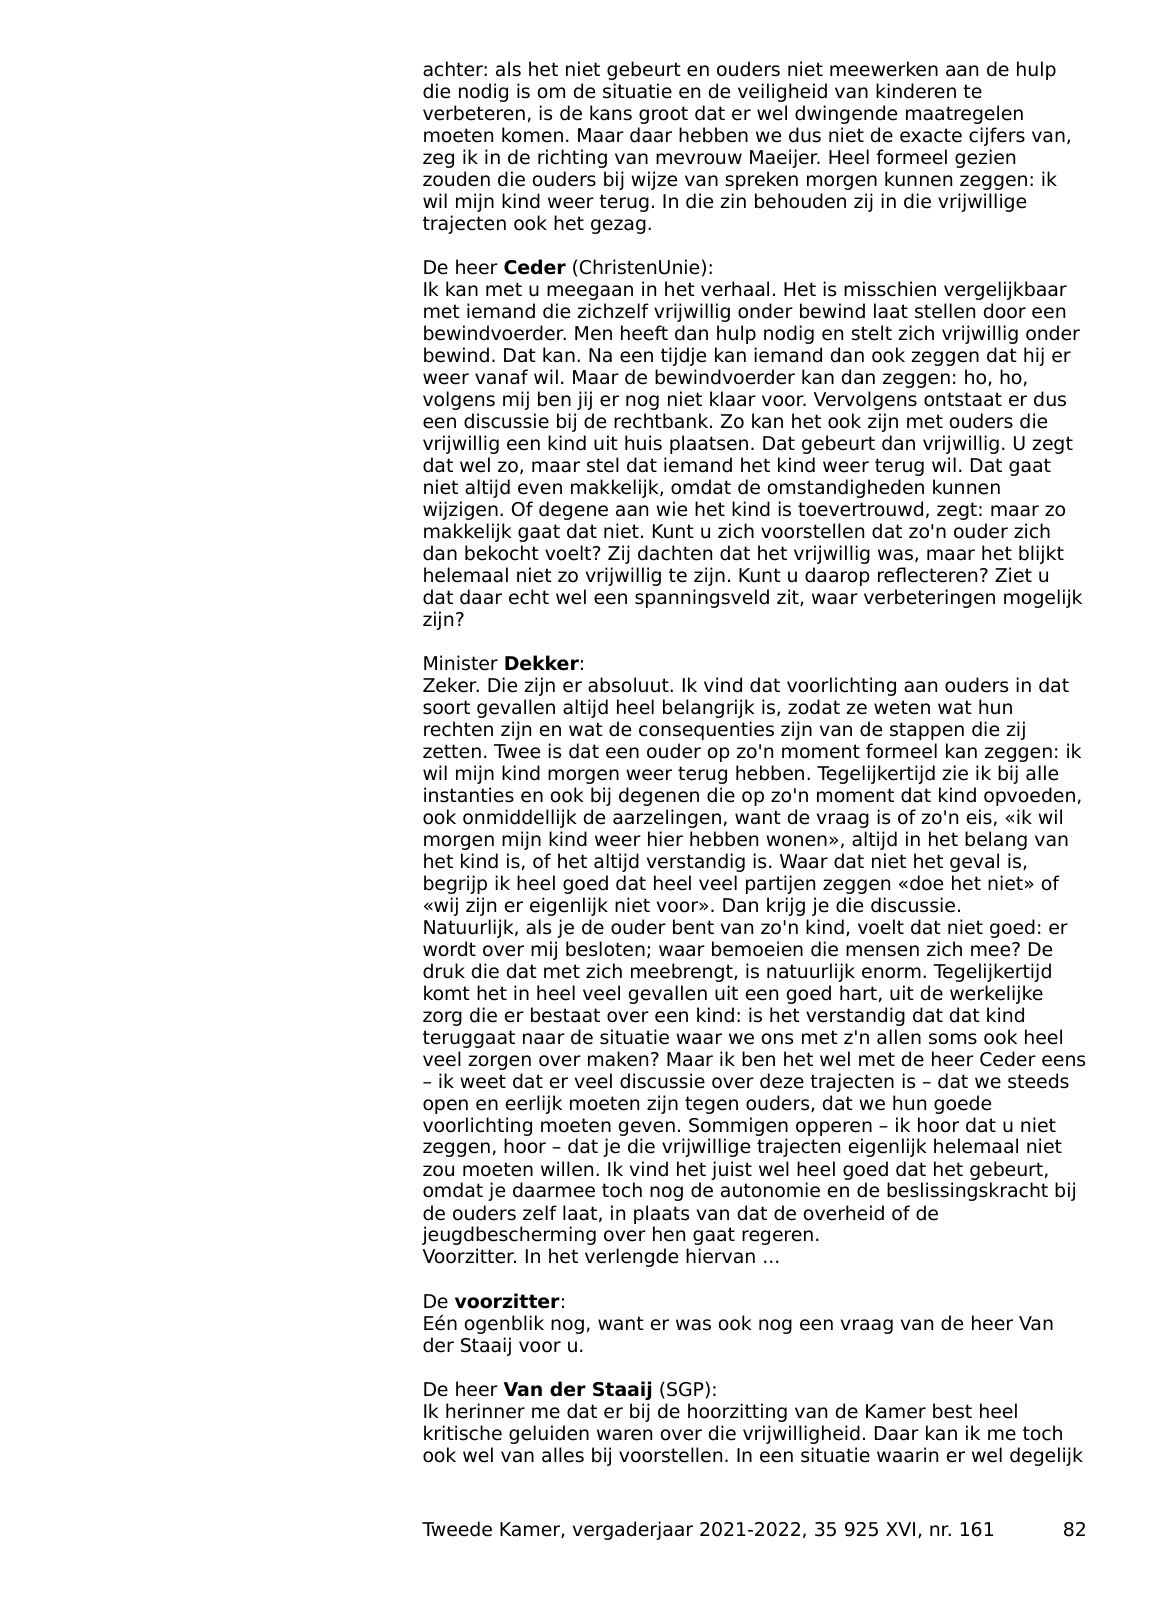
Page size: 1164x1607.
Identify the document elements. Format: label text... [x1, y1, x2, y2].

text Natuurlijk, als je de ouder bent van zo'n kind, voelt dat niet goed: er wordt over mij besloten; waar bemoeien die mensen zich mee? De druk die dat met zich meebrengt, is natuurlijk enorm. Tegelijkertijd komt het in heel veel gevallen uit een goed hart, uit de werkelijke zorg die er bestaat over een kind: is het verstandig dat dat kind teruggaat naar de situatie waar we ons met z'n allen soms ook heel veel zorgen over maken? Maar ik ben het wel met de heer Ceder eens – ik weet dat er veel discussie over deze trajecten is – dat we steeds open en eerlijk moeten zijn tegen ouders, dat we hun goede voorlichting moeten geven. Sommigen opperen – ik hoor dat u niet zeggen, hoor – dat je die vrijwillige trajecten eigenlijk helemaal niet zou moeten willen. Ik vind het juist wel heel goed dat het gebeurt, omdat je daarmee toch nog de autonomie en de beslissingskracht bij de ouders zelf laat, in plaats van dat de overheid of de jeugdbescherming over hen gaat regeren. [422, 917, 1087, 1246]
text Ik kan met u meegaan in het verhaal. Het is misschien vergelijkbaar met iemand die zichzelf vrijwillig onder bewind laat stellen door een bewindvoerder. Men heeft dan hulp nodig en stelt zich vrijwillig onder bewind. Dat kan. Na een tijdje kan iemand dan ook zeggen dat hij er weer vanaf wil. Maar de bewindvoerder kan dan zeggen: ho, ho, volgens mij ben jij er nog niet klaar voor. Vervolgens ontstaat er dus een discussie bij de rechtbank. Zo kan het ook zijn met ouders die vrijwillig een kind uit huis plaatsen. Dat gebeurt dan vrijwillig. U zegt dat wel zo, maar stel dat iemand het kind weer terug wil. Dat gaat niet altijd even makkelijk, omdat de omstandigheden kunnen wijzigen. Of degene aan wie het kind is toevertrouwd, zegt: maar zo makkelijk gaat dat niet. Kunt u zich voorstellen dat zo'n ouder zich dan bekocht voelt? Zij dachten dat het vrijwillig was, maar het blijkt helemaal niet zo vrijwillig te zijn. Kunt u daarop reflecteren? Ziet u dat daar echt wel een spanningsveld zit, waar verbeteringen mogelijk zijn? [422, 279, 1087, 631]
text Minister Dekker: [422, 653, 1087, 675]
text Voorzitter. In het verlengde hiervan ... [422, 1246, 1087, 1268]
text Eén ogenblik nog, want er was ook nog een vraag van de heer Van der Staaij voor u. [422, 1312, 1087, 1356]
text De voorzitter: [422, 1291, 1087, 1312]
text De heer Ceder (ChristenUnie): [422, 257, 1087, 279]
text achter: als het niet gebeurt en ouders niet meewerken aan de hulp die nodig is om de situatie en de veiligheid van kinderen te verbeteren, is de kans groot dat er wel dwingende maatregelen moeten komen. Maar daar hebben we dus niet de exacte cijfers van, zeg ik in de richting van mevrouw Maeijer. Heel formeel gezien zouden die ouders bij wijze van spreken morgen kunnen zeggen: ik wil mijn kind weer terug. In die zin behouden zij in die vrijwillige trajecten ook het gezag. [422, 59, 1087, 235]
text De heer Van der Staaij (SGP): [422, 1379, 1087, 1401]
text Ik herinner me dat er bij de hoorzitting van de Kamer best heel kritische geluiden waren over die vrijwilligheid. Daar kan ik me toch ook wel van alles bij voorstellen. In een situatie waarin er wel degelijk [422, 1401, 1087, 1467]
text Zeker. Die zijn er absoluut. Ik vind dat voorlichting aan ouders in dat soort gevallen altijd heel belangrijk is, zodat ze weten wat hun rechten zijn en wat de consequenties zijn van de stappen die zij zetten. Twee is dat een ouder op zo'n moment formeel kan zeggen: ik wil mijn kind morgen weer terug hebben. Tegelijkertijd zie ik bij alle instanties en ook bij degenen die op zo'n moment dat kind opvoeden, ook onmiddellijk de aarzelingen, want de vraag is of zo'n eis, «ik wil morgen mijn kind weer hier hebben wonen», altijd in het belang van het kind is, of het altijd verstandig is. Waar dat niet het geval is, begrijp ik heel goed dat heel veel partijen zeggen «doe het niet» of «wij zijn er eigenlijk niet voor». Dan krijg je die discussie. [422, 675, 1087, 917]
